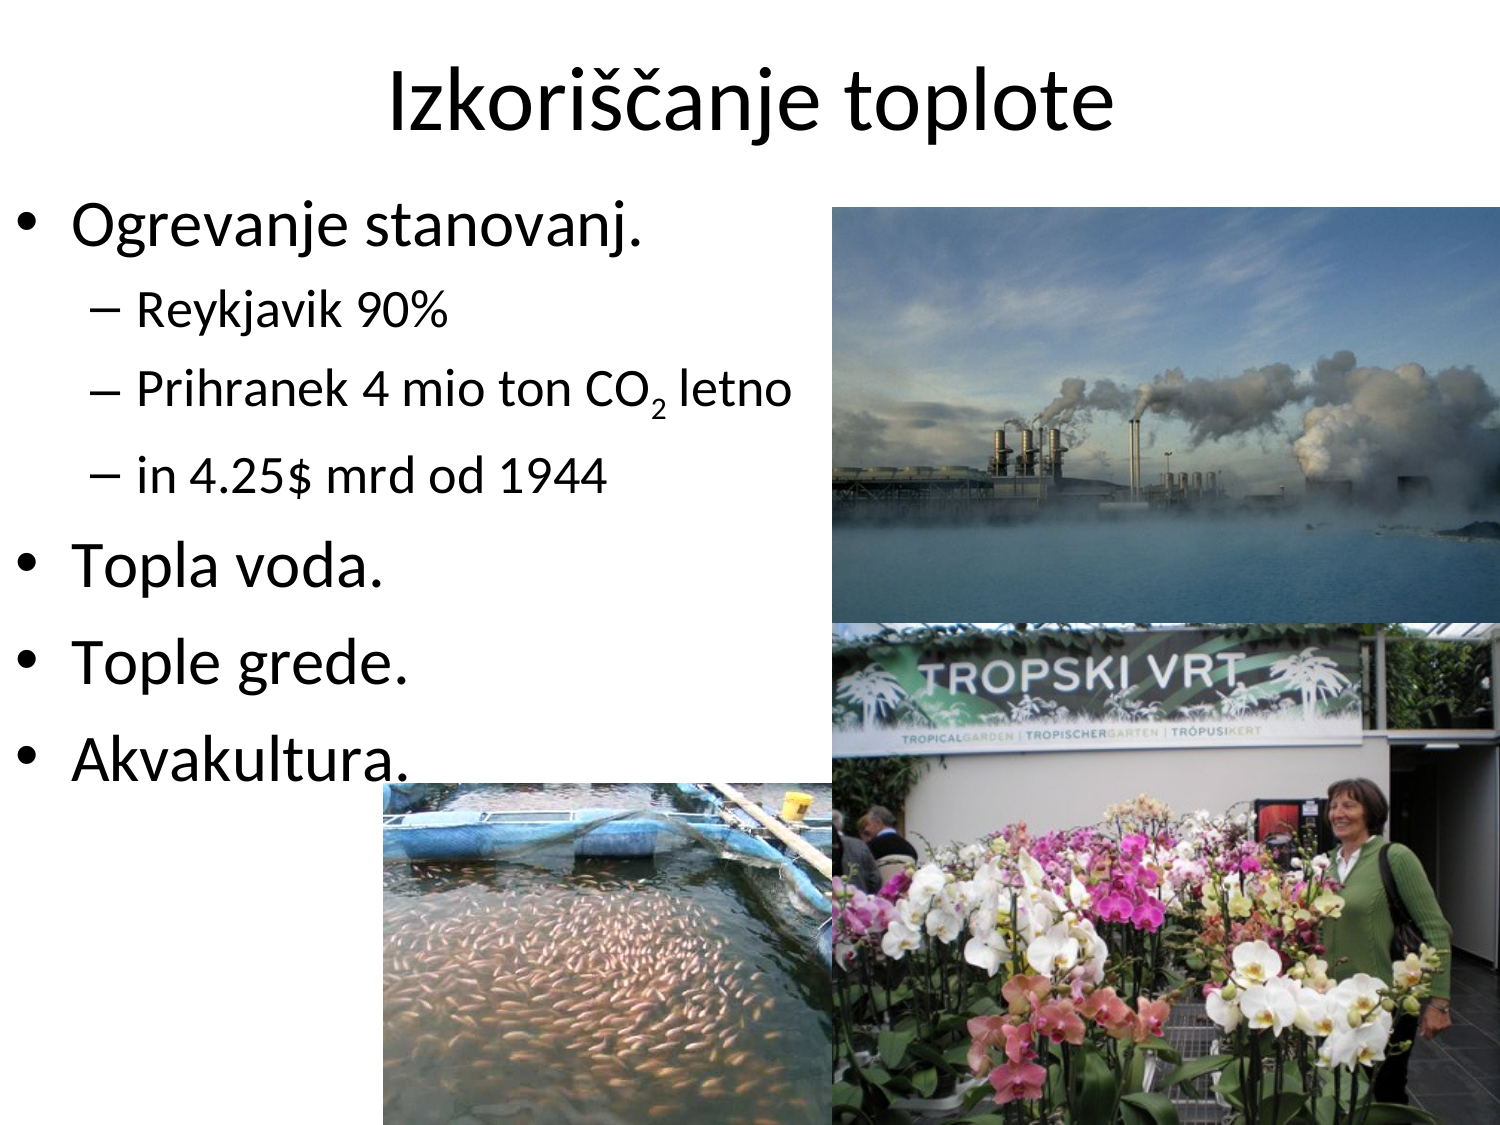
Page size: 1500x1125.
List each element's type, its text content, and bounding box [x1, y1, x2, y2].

text_box Ogrevanje stanovanj. Reykjavik 90% Prihranek 4 mio ton CO2 letno in 4.25$ mrd od 1944 Topla voda. Tople grede. Akvakultura. [0, 172, 1351, 916]
picture [383, 207, 1500, 1125]
text_box Izkoriščanje toplote [76, 0, 1427, 188]
